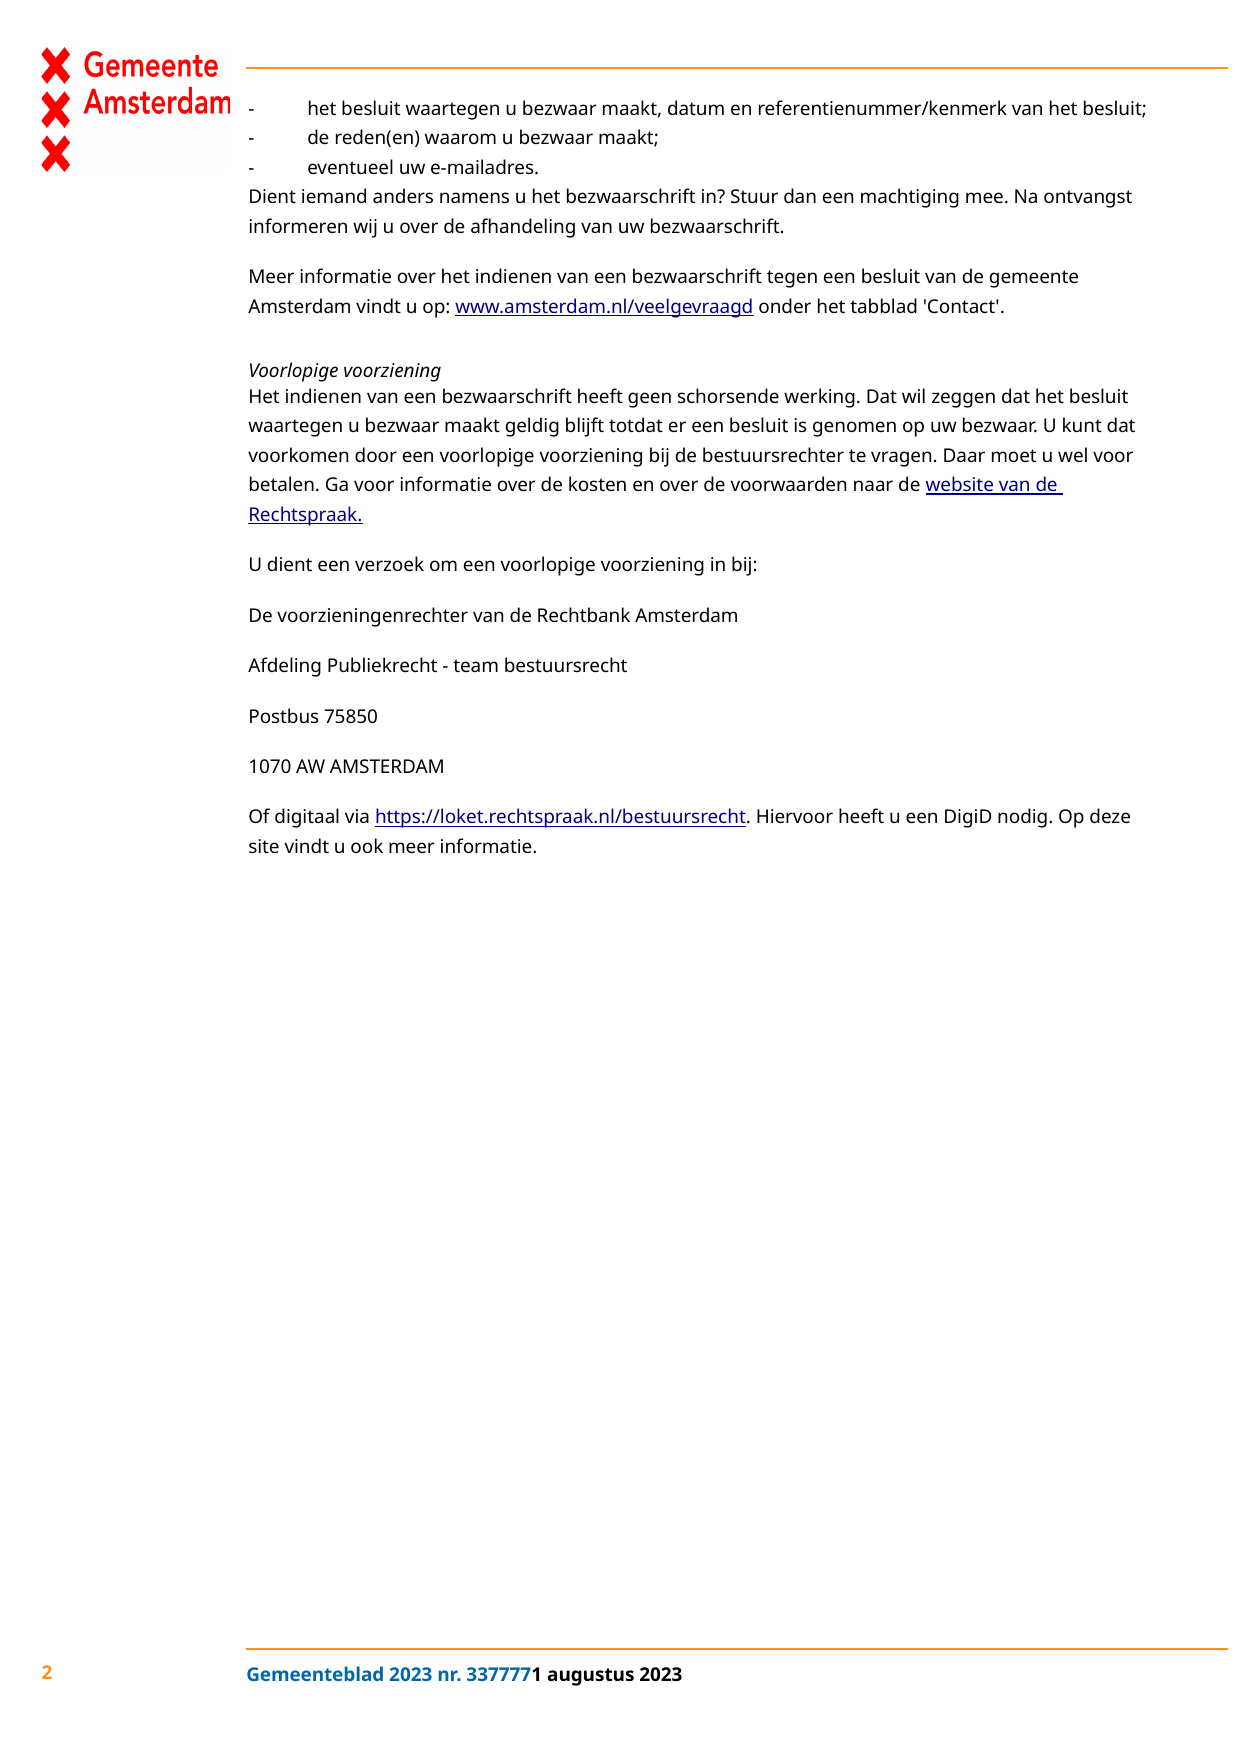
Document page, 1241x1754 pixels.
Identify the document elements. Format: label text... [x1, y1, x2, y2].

text 1070 AW AMSTERDAM [248, 753, 1152, 779]
text U dient een verzoek om een voorlopige voorziening in bij: [248, 552, 1152, 577]
text Voorlopige voorziening [248, 357, 1152, 383]
text De voorzieningenrechter van de Rechtbank Amsterdam [248, 602, 1152, 628]
text Meer informatie over het indienen van een bezwaarschrift tegen een besluit van de gemeente Amsterdam vindt u op: www.amsterdam.nl/veelgevraagd onder het tabblad 'Contact'. [248, 263, 1152, 319]
text Dient iemand anders namens u het bezwaarschrift in? Stuur dan een machtiging mee. Na ontvangst informeren wij u over de afhandeling van uw bezwaarschrift. [248, 183, 1152, 239]
picture [41, 47, 231, 172]
list eventueel uw e-mailadres. [248, 154, 1152, 180]
text Het indienen van een bezwaarschrift heeft geen schorsende werking. Dat wil zeggen dat het besluit waartegen u bezwaar maakt geldig blijft totdat er een besluit is genomen op uw bezwaar. U kunt dat voorkomen door een voorlopige voorziening bij de bestuursrechter te vragen. Daar moet u wel voor betalen. Ga voor informatie over de kosten en over de voorwaarden naar de website van de Rechtspraak. [248, 383, 1152, 527]
text Afdeling Publiekrecht - team bestuursrecht [248, 652, 1152, 678]
text Of digitaal via https://loket.rechtspraak.nl/bestuursrecht. Hiervoor heeft u een DigiD nodig. Op deze site vindt u ook meer informatie. [248, 804, 1152, 859]
text Postbus 75850 [248, 703, 1152, 728]
list het besluit waartegen u bezwaar maakt, datum en referentienummer/kenmerk van het besluit; [248, 95, 1152, 121]
list de reden(en) waarom u bezwaar maakt; [248, 124, 1152, 150]
